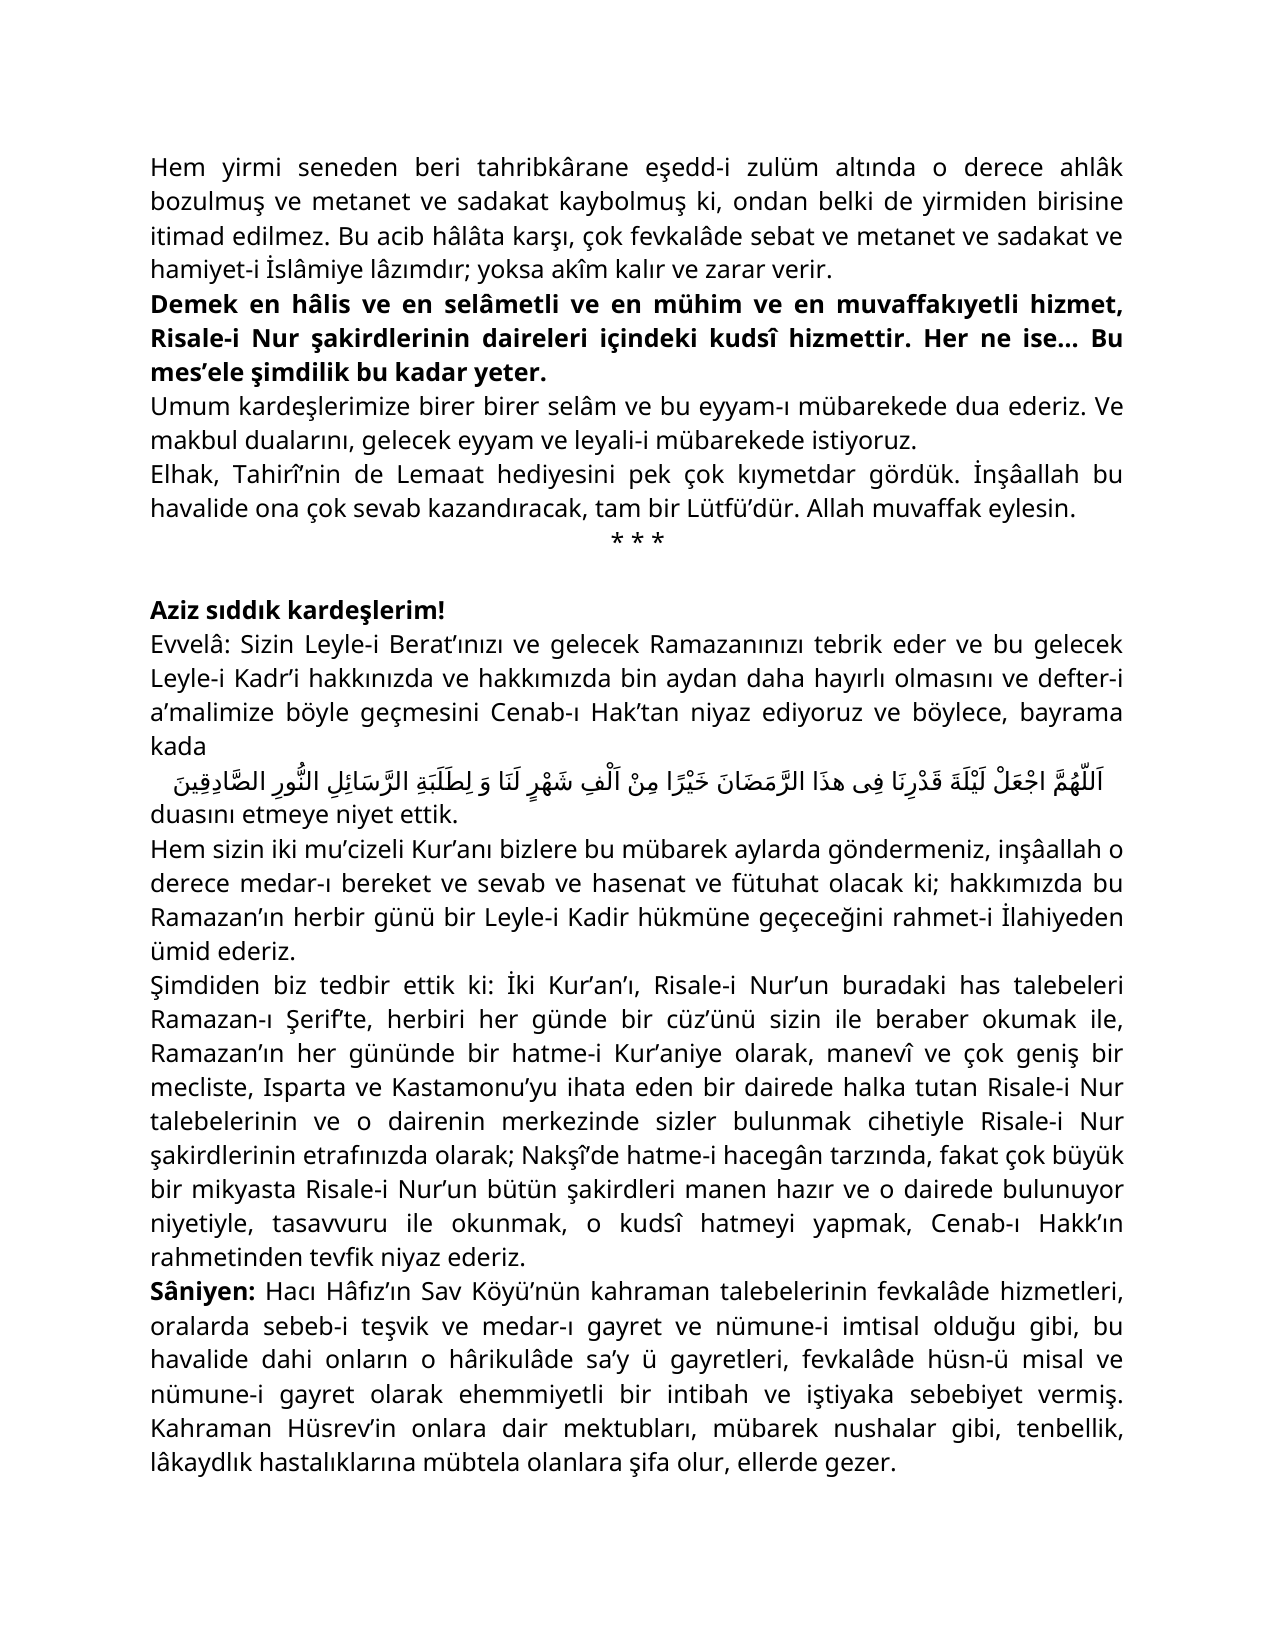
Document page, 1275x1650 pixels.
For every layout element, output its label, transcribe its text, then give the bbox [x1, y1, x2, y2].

text Aziz sıddık kardeşlerim! [150, 593, 1125, 627]
text Evvelâ: Sizin Leyle-i Berat’ınızı ve gelecek Ramazanınızı tebrik eder ve bu gelecek Leyle-i Kadr’i hakkınızda ve hakkımızda bin aydan daha hayırlı olmasını ve defter-i a’malimize böyle geçmesini Cenab-ı Hak’tan niyaz ediyoruz ve böylece, bayrama kada [150, 627, 1125, 763]
text Hem yirmi seneden beri tahribkârane eşedd-i zulüm altında o derece ahlâk bozulmuş ve metanet ve sadakat kaybolmuş ki, ondan belki de yirmiden birisine itimad edilmez. Bu acib hâlâta karşı, çok fevkalâde sebat ve metanet ve sadakat ve hamiyet-i İslâmiye lâzımdır; yoksa akîm kalır ve zarar verir. [150, 150, 1125, 286]
text Demek en hâlis ve en selâmetli ve en mühim ve en muvaffakıyetli hizmet, Risale-i Nur şakirdlerinin daireleri içindeki kudsî hizmettir. Her ne ise… Bu mes’ele şimdilik bu kadar yeter. [150, 286, 1125, 388]
text Umum kardeşlerimize birer birer selâm ve bu eyyam-ı mübarekede dua ederiz. Ve makbul dualarını, gelecek eyyam ve leyali-i mübarekede istiyoruz. [150, 388, 1125, 457]
text duasını etmeye niyet ettik. [150, 797, 1125, 831]
text Şimdiden biz tedbir ettik ki: İki Kur’an’ı, Risale-i Nur’un buradaki has talebeleri Ramazan-ı Şerif’te, herbiri her günde bir cüz’ünü sizin ile beraber okumak ile, Ramazan’ın her gününde bir hatme-i Kur’aniye olarak, manevî ve çok geniş bir mecliste, Isparta ve Kastamonu’yu ihata eden bir dairede halka tutan Risale-i Nur talebelerinin ve o dairenin merkezinde sizler bulunmak cihetiyle Risale-i Nur şakirdlerinin etrafınızda olarak; Nakşî’de hatme-i hacegân tarzında, fakat çok büyük bir mikyasta Risale-i Nur’un bütün şakirdleri manen hazır ve o dairede bulunuyor niyetiyle, tasavvuru ile okunmak, o kudsî hatmeyi yapmak, Cenab-ı Hakk’ın rahmetinden tevfik niyaz ederiz. [150, 967, 1125, 1274]
text Elhak, Tahirî’nin de Lemaat hediyesini pek çok kıymetdar gördük. İnşâallah bu havalide ona çok sevab kazandıracak, tam bir Lütfü’dür. Allah muvaffak eylesin. [150, 457, 1125, 525]
text * * * [150, 525, 1125, 559]
text Sâniyen: Hacı Hâfız’ın Sav Köyü’nün kahraman talebelerinin fevkalâde hizmetleri, oralarda sebeb-i teşvik ve medar-ı gayret ve nümune-i imtisal olduğu gibi, bu havalide dahi onların o hârikulâde sa’y ü gayretleri, fevkalâde hüsn-ü misal ve nümune-i gayret olarak ehemmiyetli bir intibah ve iştiyaka sebebiyet vermiş. Kahraman Hüsrev’in onlara dair mektubları, mübarek nushalar gibi, tenbellik, lâkaydlık hastalıklarına mübtela olanlara şifa olur, ellerde gezer. [150, 1274, 1125, 1478]
text اَللّهُمَّ اجْعَلْ لَيْلَةَ قَدْرِنَا فِى هذَا الرَّمَضَانَ خَيْرًا مِنْ اَلْفِ شَهْرٍ لَنَا وَ لِطَلَبَةِ الرَّسَائِلِ النُّورِ الصَّادِقِينَ [150, 763, 1125, 797]
text Hem sizin iki mu’cizeli Kur’anı bizlere bu mübarek aylarda göndermeniz, inşâallah o derece medar-ı bereket ve sevab ve hasenat ve fütuhat olacak ki; hakkımızda bu Ramazan’ın herbir günü bir Leyle-i Kadir hükmüne geçeceğini rahmet-i İlahiyeden ümid ederiz. [150, 831, 1125, 967]
